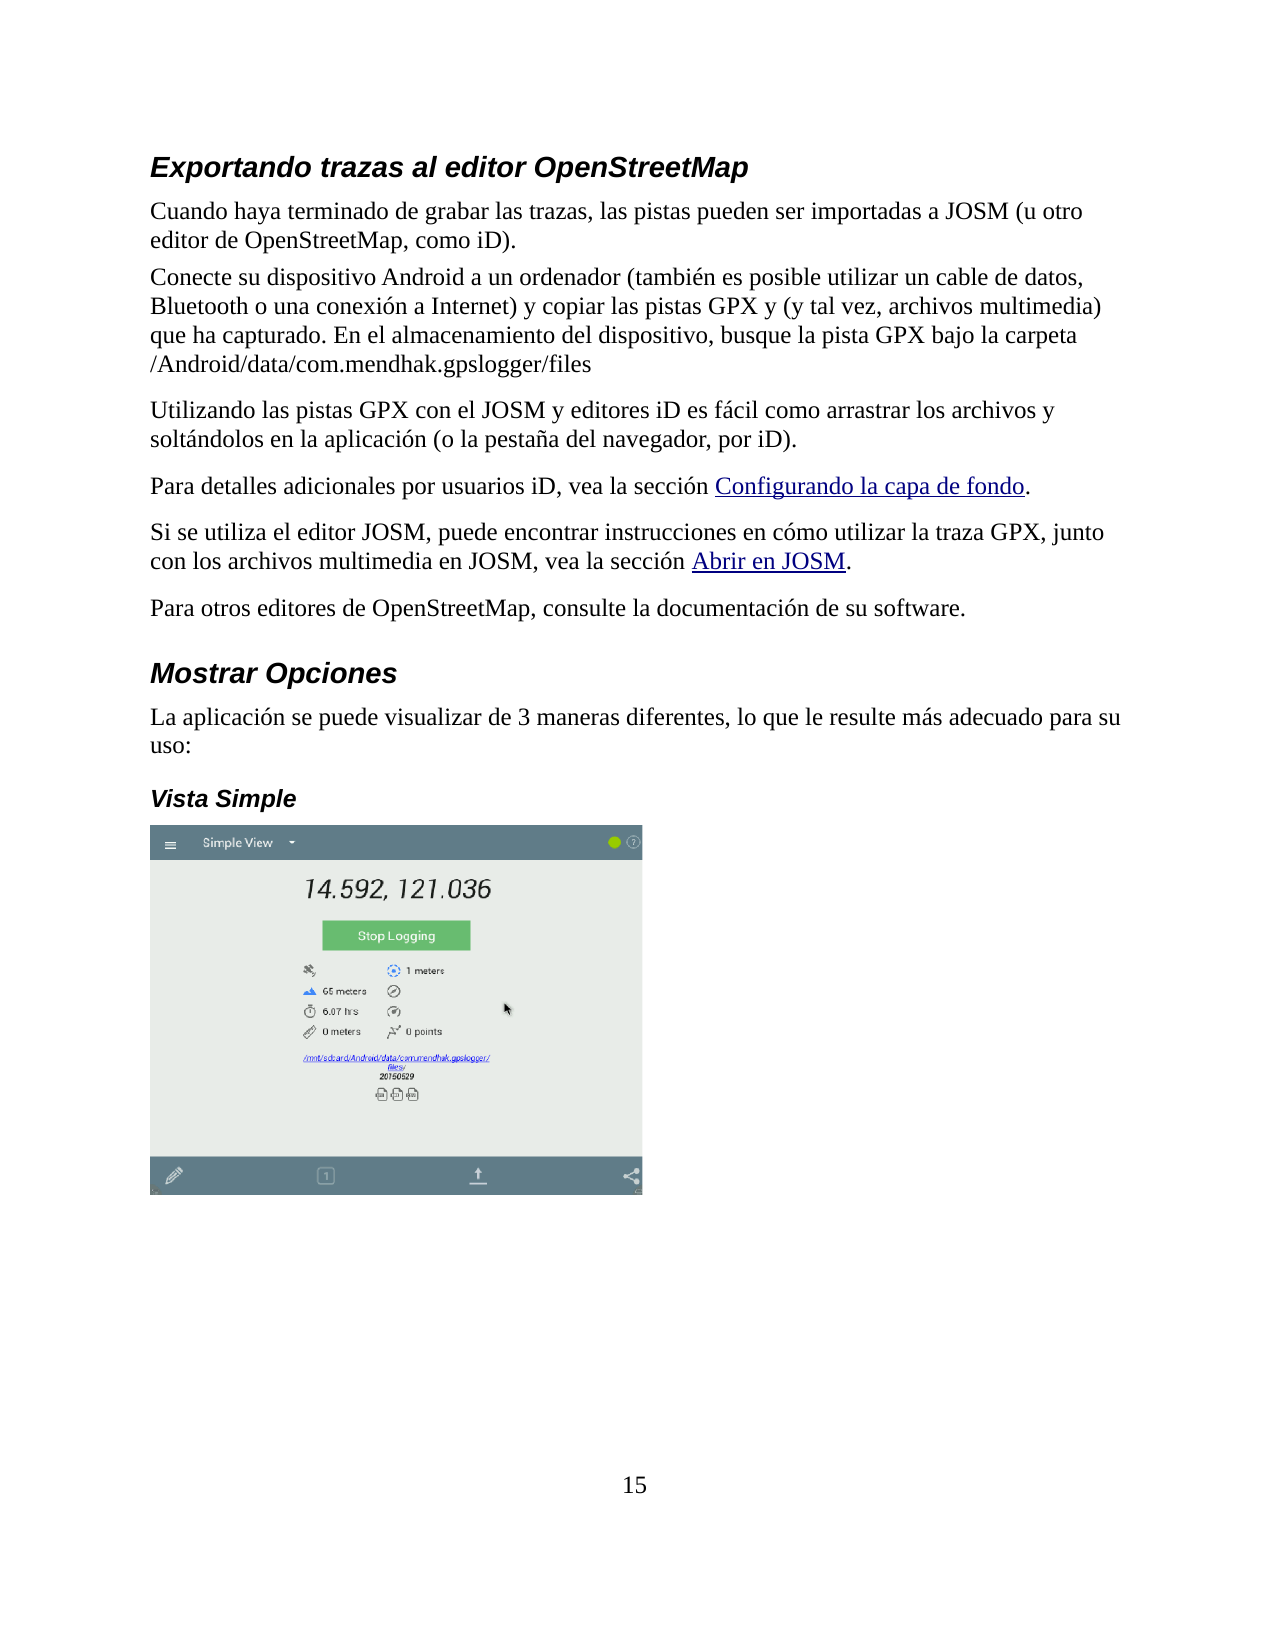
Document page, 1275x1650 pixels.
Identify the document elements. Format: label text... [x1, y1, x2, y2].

subtitle Exportando trazas al editor OpenStreetMap [150, 150, 1125, 183]
text Utilizando las pistas GPX con el JOSM y editores iD es fácil como arrastrar los archivos y soltándolos en la aplicación (o la pestaña del navegador, por iD). [150, 395, 1125, 453]
text Si se utiliza el editor JOSM, puede encontrar instrucciones en cómo utilizar la traza GPX, junto con los archivos multimedia en JOSM, vea la sección Abrir en JOSM. [150, 517, 1125, 575]
text Cuando haya terminado de grabar las trazas, las pistas pueden ser importadas a JOSM (u otro editor de OpenStreetMap, como iD). [150, 196, 1125, 253]
subtitle Vista Simple [150, 784, 1125, 813]
text La aplicación se puede visualizar de 3 maneras diferentes, lo que le resulte más adecuado para su uso: [150, 702, 1125, 759]
text Para detalles adicionales por usuarios iD, vea la sección Configurando la capa de fondo. [150, 471, 1125, 499]
text Para otros editores de OpenStreetMap, consulte la documentación de su software. [150, 593, 1125, 622]
picture [150, 825, 643, 1195]
text Conecte su dispositivo Android a un ordenador (también es posible utilizar un cable de datos, Bluetooth o una conexión a Internet) y copiar las pistas GPX y (y tal vez, archivos multimedia) que ha capturado. En el almacenamiento del dispositivo, busque la pista GPX bajo la carpeta /Android/data/com.mendhak.gpslogger/files [150, 262, 1125, 377]
subtitle Mostrar Opciones [150, 656, 1125, 689]
